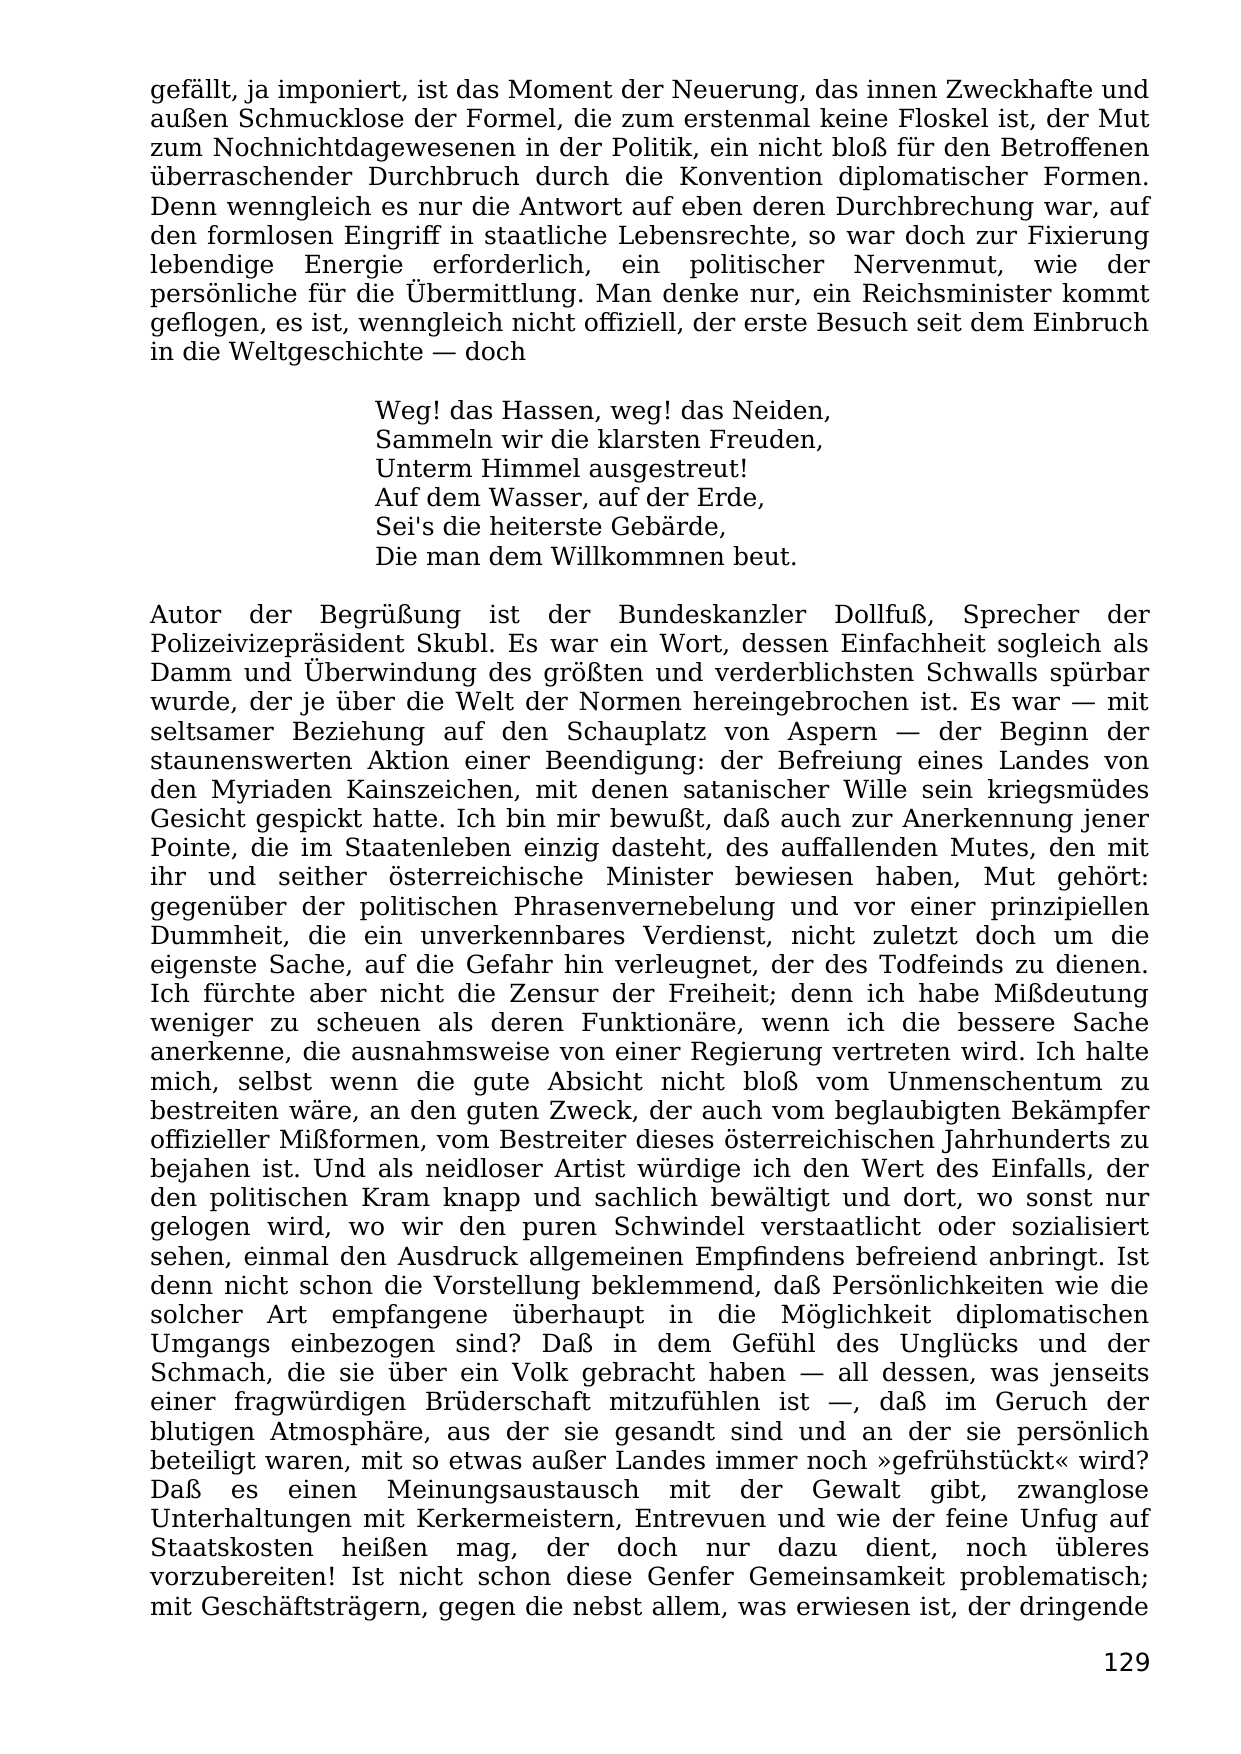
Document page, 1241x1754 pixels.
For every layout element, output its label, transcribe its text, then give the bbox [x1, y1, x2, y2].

text Unterm Himmel ausgestreut! [375, 454, 1151, 483]
text Auf dem Wasser, auf der Erde, [375, 483, 1151, 512]
text Sei's die heiterste Gebärde, [375, 512, 1151, 542]
text Autor der Begrüßung ist der Bundeskanzler Dollfuß, Sprecher der Polizeivizepräsident Skubl. Es war ein Wort, dessen Einfachheit sogleich als Damm und Überwindung des größten und verderblichsten Schwalls spürbar wurde, der je über die Welt der Normen hereingebrochen ist. Es war — mit seltsamer Beziehung auf den Schauplatz von Aspern — der Beginn der staunenswerten Aktion einer Beendigung: der Befreiung eines Landes von den Myriaden Kainszeichen, mit denen satanischer Wille sein kriegsmüdes Gesicht gespickt hatte. Ich bin mir bewußt, daß auch zur Anerkennung jener Pointe, die im Staatenleben einzig dasteht, des auffallenden Mutes, den mit ihr und seither österreichische Minister bewiesen haben, Mut gehört: gegenüber der politischen Phrasenvernebelung und vor einer prinzipiellen Dummheit, die ein unverkennbares Verdienst, nicht zuletzt doch um die eigenste Sache, auf die Gefahr hin verleugnet, der des Todfeinds zu dienen. Ich fürchte aber nicht die Zensur der Freiheit; denn ich habe Mißdeutung weniger zu scheuen als deren Funktionäre, wenn ich die bessere Sache anerkenne, die ausnahmsweise von einer Regierung vertreten wird. Ich halte mich, selbst wenn die gute Absicht nicht bloß vom Unmenschentum zu bestreiten wäre, an den guten Zweck, der auch vom beglaubigten Bekämpfer offizieller Mißformen, vom Bestreiter dieses österreichischen Jahrhunderts zu bejahen ist. Und als neidloser Artist würdige ich den Wert des Einfalls, der den politischen Kram knapp und sachlich bewältigt und dort, wo sonst nur gelogen wird, wo wir den puren Schwindel verstaatlicht oder sozialisiert sehen, einmal den Ausdruck allgemeinen Empfindens befreiend anbringt. Ist denn nicht schon die Vorstellung beklemmend, daß Persönlichkeiten wie die solcher Art empfangene überhaupt in die Möglichkeit diplomatischen Umgangs einbezogen sind? Daß in dem Gefühl des Unglücks und der Schmach, die sie über ein Volk gebracht haben — all dessen, was jenseits einer fragwürdigen Brüderschaft mitzufühlen ist —, daß im Geruch der blutigen Atmosphäre, aus der sie gesandt sind und an der sie persönlich beteiligt waren, mit so etwas außer Landes immer noch »gefrühstückt« wird? Daß es einen Meinungsaustausch mit der Gewalt gibt, zwanglose Unterhaltungen mit Kerkermeistern, Entrevuen und wie der feine Unfug auf Staatskosten heißen mag, der doch nur dazu dient, noch übleres vorzubereiten! Ist nicht schon diese Genfer Gemeinsamkeit problematisch; mit Geschäftsträgern, gegen die nebst allem, was erwiesen ist, der dringende [150, 600, 1151, 1621]
text Die man dem Willkommnen beut. [375, 542, 1151, 571]
text gefällt, ja imponiert, ist das Moment der Neuerung, das innen Zweckhafte und außen Schmucklose der Formel, die zum erstenmal keine Floskel ist, der Mut zum Nochnichtdagewesenen in der Politik, ein nicht bloß für den Betroffenen überraschender Durchbruch durch die Konvention diplomatischer Formen. Denn wenngleich es nur die Antwort auf eben deren Durchbrechung war, auf den formlosen Eingriff in staatliche Lebensrechte, so war doch zur Fixierung lebendige Energie erforderlich, ein politischer Nervenmut, wie der persönliche für die Übermittlung. Man denke nur, ein Reichsminister kommt geflogen, es ist, wenngleich nicht offiziell, der erste Besuch seit dem Einbruch in die Weltgeschichte — doch [150, 75, 1151, 367]
text Sammeln wir die klarsten Freuden, [375, 425, 1151, 454]
text Weg! das Hassen, weg! das Neiden, [375, 396, 1151, 425]
